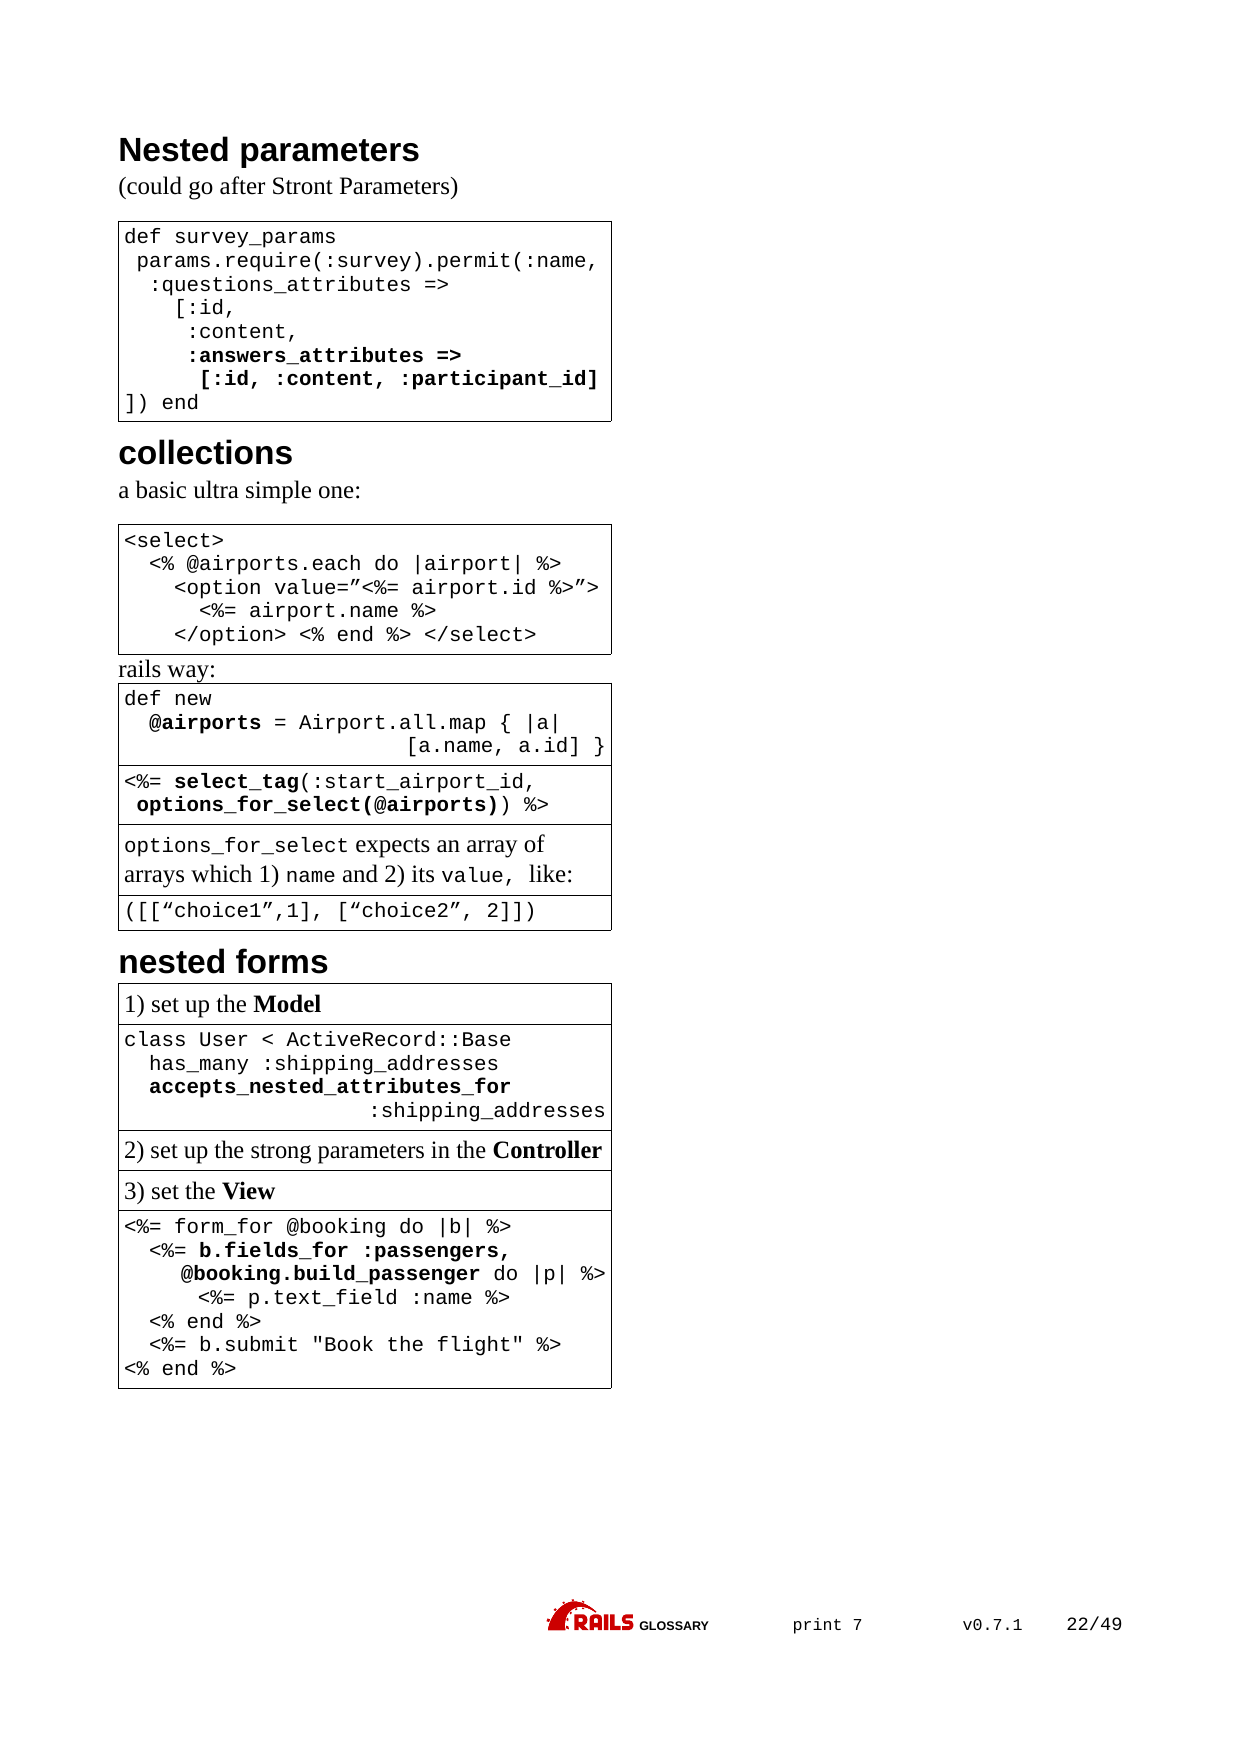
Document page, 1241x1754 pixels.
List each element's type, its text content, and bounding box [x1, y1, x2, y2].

table_cell 3) set the View [119, 1171, 611, 1210]
table_header 1) set up the Model [119, 984, 611, 1023]
table_cell <%= select_tag(:start_airport_id, options_for_select(@airports)) %> [119, 766, 611, 824]
text a basic ultra simple one: [118, 475, 611, 503]
table_header def new @airports = Airport.all.map { |a| [a.name, a.id] } [119, 684, 611, 765]
table_cell options_for_select expects an array of arrays which 1) name and 2) its value, like: [119, 825, 611, 894]
subtitle collections [118, 433, 611, 472]
subtitle nested forms [118, 942, 611, 980]
table_cell ([[“choice1”,1], [“choice2”, 2]]) [119, 896, 611, 930]
table_header <select> <% @airports.each do |airport| %> <option value=”<%= airport.id %>”> <%= airport.name %> </option> <% end %> </select> [119, 525, 611, 653]
subtitle Nested parameters [118, 130, 611, 168]
table_header <%= form_for @booking do |b| %> <%= b.fields_for :passengers, @booking.build_passenger do |p| %> <%= p.text_field :name %> <% end %> <%= b.submit "Book the flight" %> <% end %> [119, 1211, 611, 1387]
table_header def survey_params params.require(:survey).permit(:name, :questions_attributes => [:id, :content, :answers_attributes => [:id, :content, :participant_id] ]) end [119, 222, 611, 421]
text rails way: [118, 655, 611, 682]
text (could go after Stront Parameters) [118, 171, 611, 200]
table_cell class User < ActiveRecord::Base has_many :shipping_addresses accepts_nested_attributes_for :shipping_addresses [119, 1025, 611, 1129]
table_cell 2) set up the strong parameters in the Controller [119, 1131, 611, 1170]
